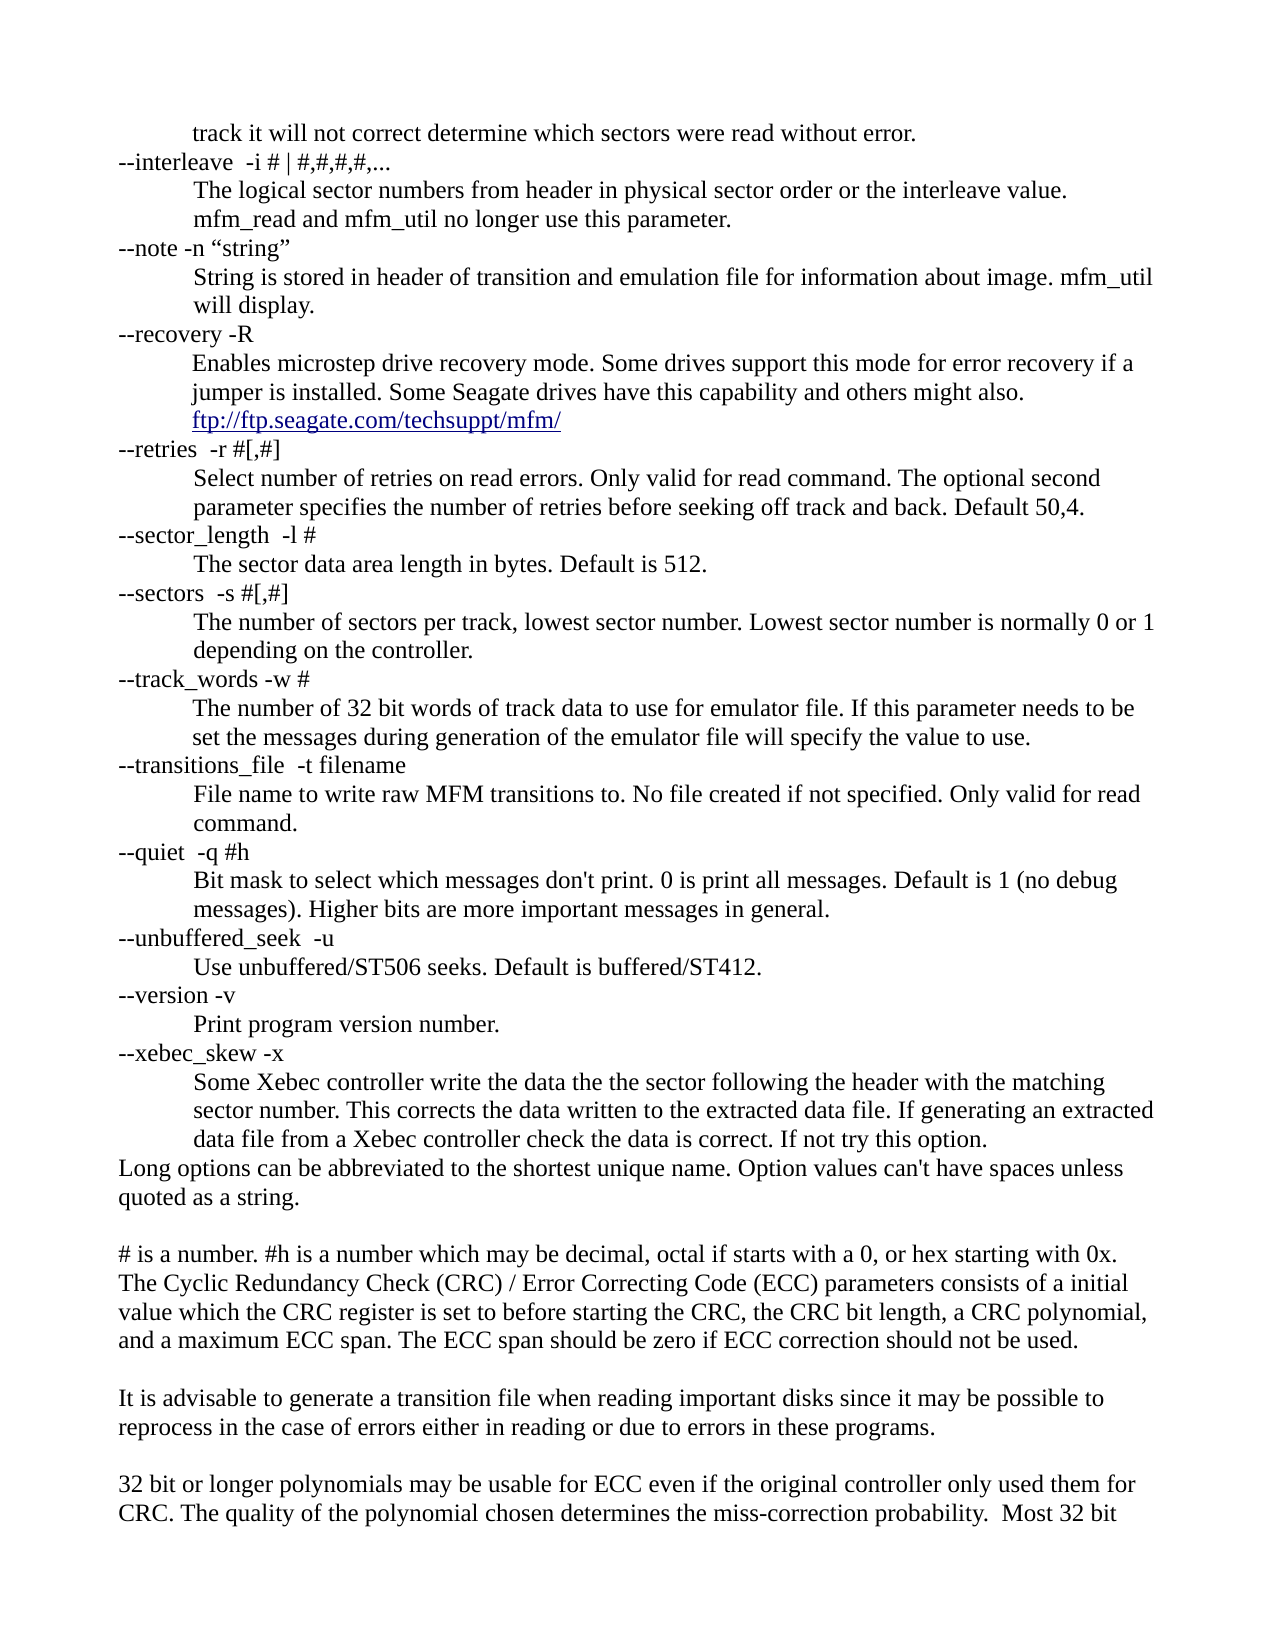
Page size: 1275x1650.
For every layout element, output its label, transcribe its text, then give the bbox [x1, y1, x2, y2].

text It is advisable to generate a transition file when reading important disks since it may be possible to reprocess in the case of errors either in reading or due to errors in these programs. [118, 1383, 1157, 1441]
text --version -v [118, 981, 1157, 1009]
text The logical sector numbers from header in physical sector order or the interleave value. mfm_read and mfm_util no longer use this parameter. [193, 176, 1157, 233]
text Select number of retries on read errors. Only valid for read command. The optional second parameter specifies the number of retries before seeking off track and back. Default 50,4. [193, 463, 1157, 521]
text --interleave -i # | #,#,#,#,... [118, 147, 1157, 176]
text Bit mask to select which messages don't print. 0 is print all messages. Default is 1 (no debug messages). Higher bits are more important messages in general. [193, 866, 1157, 923]
text --note -n “string” [118, 233, 1157, 262]
text Use unbuffered/ST506 seeks. Default is buffered/ST412. [193, 952, 1157, 981]
text File name to write raw MFM transitions to. No file created if not specified. Only valid for read command. [193, 779, 1157, 837]
text track it will not correct determine which sectors were read without error. [192, 118, 1157, 147]
text 32 bit or longer polynomials may be usable for ECC even if the original controller only used them for CRC. The quality of the polynomial chosen determines the miss-correction probability. Most 32 bit [118, 1469, 1157, 1527]
text The sector data area length in bytes. Default is 512. [193, 549, 1157, 578]
text Some Xebec controller write the data the the sector following the header with the matching sector number. This corrects the data written to the extracted data file. If generating an extracted data file from a Xebec controller check the data is correct. If not try this option. [193, 1067, 1157, 1153]
text --unbuffered_seek -u [118, 923, 1157, 952]
text The number of sectors per track, lowest sector number. Lowest sector number is normally 0 or 1 depending on the controller. [193, 607, 1157, 664]
text The Cyclic Redundancy Check (CRC) / Error Correcting Code (ECC) parameters consists of a initial value which the CRC register is set to before starting the CRC, the CRC bit length, a CRC polynomial, and a maximum ECC span. The ECC span should be zero if ECC correction should not be used. [118, 1268, 1157, 1354]
text # is a number. #h is a number which may be decimal, octal if starts with a 0, or hex starting with 0x. [118, 1239, 1157, 1268]
text String is stored in header of transition and emulation file for information about image. mfm_util will display. [193, 262, 1157, 319]
text --retries -r #[,#] [118, 434, 1157, 463]
text --track_words -w # [118, 664, 1157, 693]
text --transitions_file -t filename [118, 751, 1157, 779]
text Enables microstep drive recovery mode. Some drives support this mode for error recovery if a jumper is installed. Some Seagate drives have this capability and others might also. ftp://ftp.seagate.com/techsuppt/mfm/ [192, 348, 1157, 434]
text Long options can be abbreviated to the shortest unique name. Option values can't have spaces unless quoted as a string. [118, 1153, 1157, 1211]
text --recovery -R [118, 319, 1157, 348]
text Print program version number. [193, 1009, 1157, 1038]
text --sectors -s #[,#] [118, 578, 1157, 607]
text --sector_length -l # [118, 521, 1157, 549]
text --quiet -q #h [118, 837, 1157, 866]
text --xebec_skew -x [118, 1038, 1157, 1067]
text The number of 32 bit words of track data to use for emulator file. If this parameter needs to be set the messages during generation of the emulator file will specify the value to use. [192, 693, 1157, 751]
